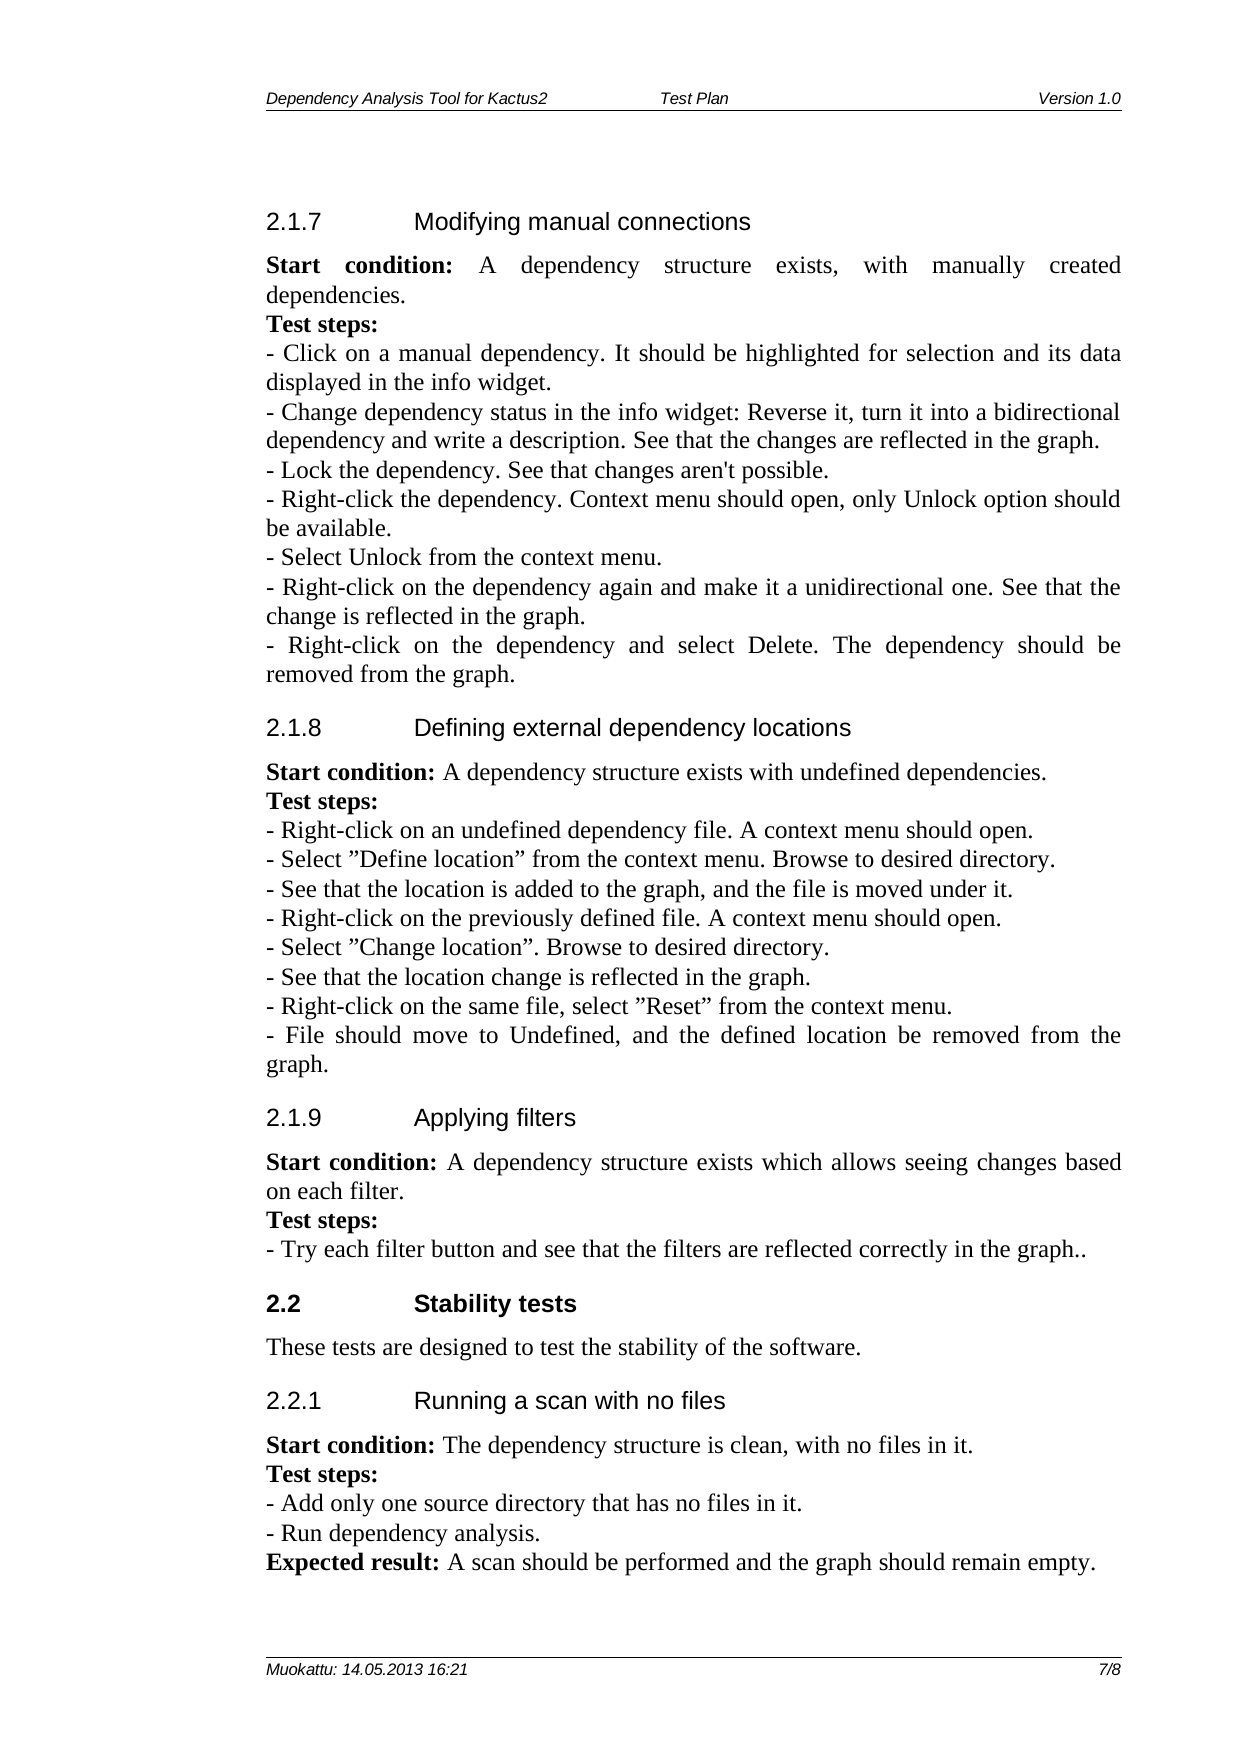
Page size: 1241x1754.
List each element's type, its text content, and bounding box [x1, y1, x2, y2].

text - Right-click on the dependency and select Delete. The dependency should be removed from the graph. [266, 630, 1122, 688]
text - See that the location change is reflected in the graph. [266, 961, 1122, 991]
text - Run dependency analysis. [266, 1517, 1122, 1547]
text - Right-click the dependency. Context menu should open, only Unlock option should be available. [266, 484, 1122, 542]
text - Add only one source directory that has no files in it. [266, 1488, 1122, 1517]
text Test steps: [266, 1205, 1122, 1234]
text These tests are designed to test the stability of the software. [266, 1332, 1122, 1361]
text - Right-click on the previously defined file. A context menu should open. [266, 903, 1122, 932]
text Test steps: [266, 1459, 1122, 1488]
text - Right-click on the same file, select ”Reset” from the context menu. [266, 991, 1122, 1020]
text Test steps: [266, 309, 1122, 338]
text Start condition: A dependency structure exists which allows seeing changes based on each filter. [266, 1147, 1122, 1205]
text Test steps: [266, 786, 1122, 815]
text Start condition: A dependency structure exists, with manually created dependencies. [266, 250, 1122, 308]
subtitle Modifying manual connections [266, 207, 1122, 236]
text Start condition: A dependency structure exists with undefined dependencies. [266, 757, 1122, 786]
text - Right-click on an undefined dependency file. A context menu should open. [266, 815, 1122, 844]
text - See that the location is added to the graph, and the file is moved under it. [266, 874, 1122, 903]
text - File should move to Undefined, and the defined location be removed from the graph. [266, 1020, 1122, 1078]
text - Right-click on the dependency again and make it a unidirectional one. See that the change is reflected in the graph. [266, 572, 1122, 630]
text - Select ”Define location” from the context menu. Browse to desired directory. [266, 844, 1122, 873]
text - Try each filter button and see that the filters are reflected correctly in the graph.. [266, 1234, 1122, 1263]
text - Change dependency status in the info widget: Reverse it, turn it into a bidirectional dependency and write a description. See that the changes are reflected in the graph. [266, 396, 1122, 454]
text Start condition: The dependency structure is clean, with no files in it. [266, 1430, 1122, 1459]
text Expected result: A scan should be performed and the graph should remain empty. [266, 1547, 1122, 1576]
subtitle Defining external dependency locations [266, 713, 1122, 742]
text - Select ”Change location”. Browse to desired directory. [266, 932, 1122, 961]
text - Click on a manual dependency. It should be highlighted for selection and its data displayed in the info widget. [266, 338, 1122, 396]
text - Select Unlock from the context menu. [266, 542, 1122, 571]
text - Lock the dependency. See that changes aren't possible. [266, 455, 1122, 484]
subtitle Applying filters [266, 1103, 1122, 1132]
subtitle Stability tests [266, 1288, 1122, 1317]
subtitle Running a scan with no files [266, 1386, 1122, 1415]
